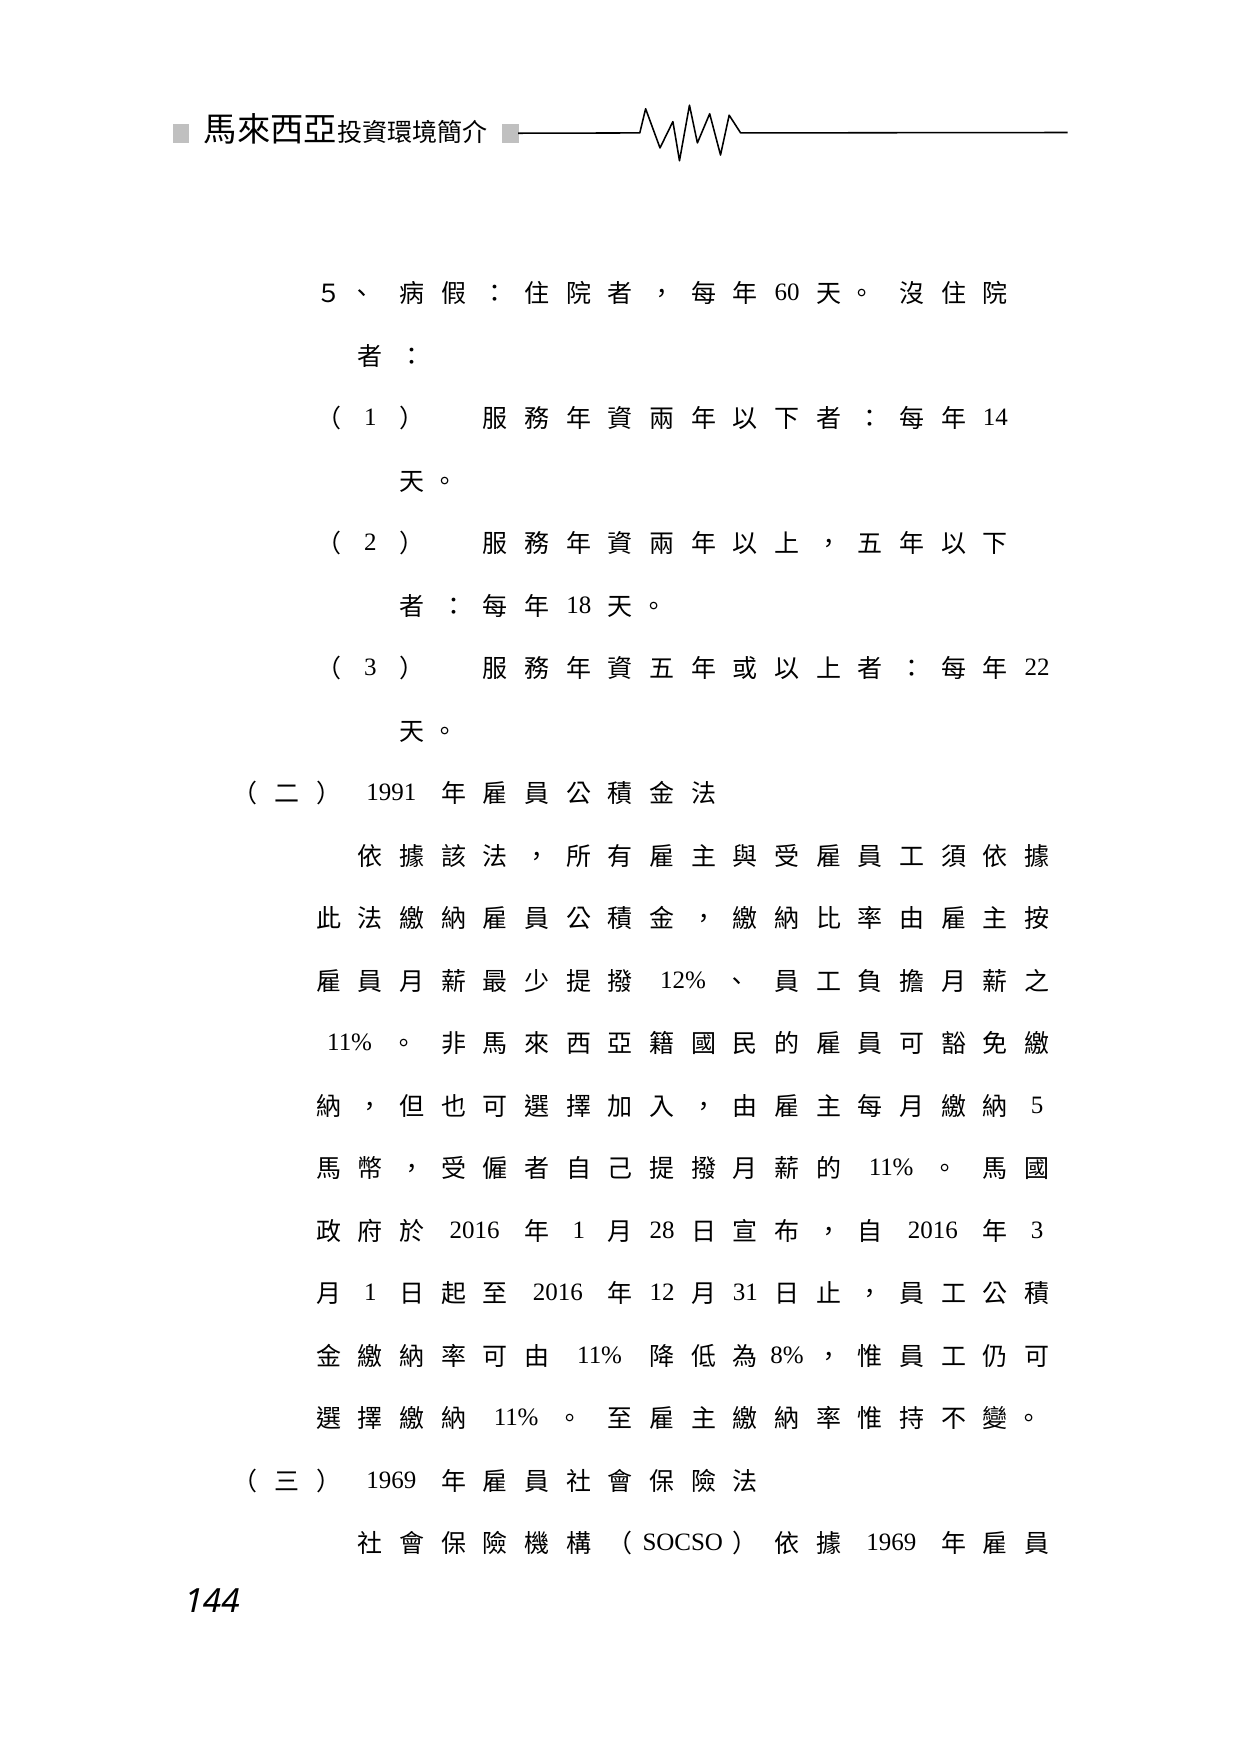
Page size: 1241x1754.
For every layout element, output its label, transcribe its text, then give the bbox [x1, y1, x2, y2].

text 依據該法，所有雇主與受雇員工須依據此法繳納雇員公積金，繳納比率由雇主按雇員月薪最少提撥12%、員工負擔月薪之11%。非馬來西亞籍國民的雇員可豁免繳納，但也可選擇加入，由雇主每月繳納5馬幣，受僱者自己提撥月薪的11%。馬國政府於2016年1月28日宣布，自2016年3月1日起至2016年12月31日止，員工公積金繳納率可由11%降低為8%，惟員工仍可選擇繳納11%。至雇主繳納率惟持不變。 [281, 813, 1058, 1438]
text （三）1969年雇員社會保險法 [207, 1438, 1058, 1500]
text ５、病假：住院者，每年60天。沒住院者： [281, 250, 1058, 375]
text （3） 服務年資五年或以上者：每年22天。 [306, 625, 1058, 750]
text （二）1991年雇員公積金法 [207, 750, 1058, 813]
text 社會保險機構（SOCSO）依據1969年雇員 [281, 1500, 1058, 1563]
text （1） 服務年資兩年以下者：每年14天。 [306, 375, 1058, 500]
text （2） 服務年資兩年以上，五年以下者：每年18天。 [306, 500, 1058, 625]
